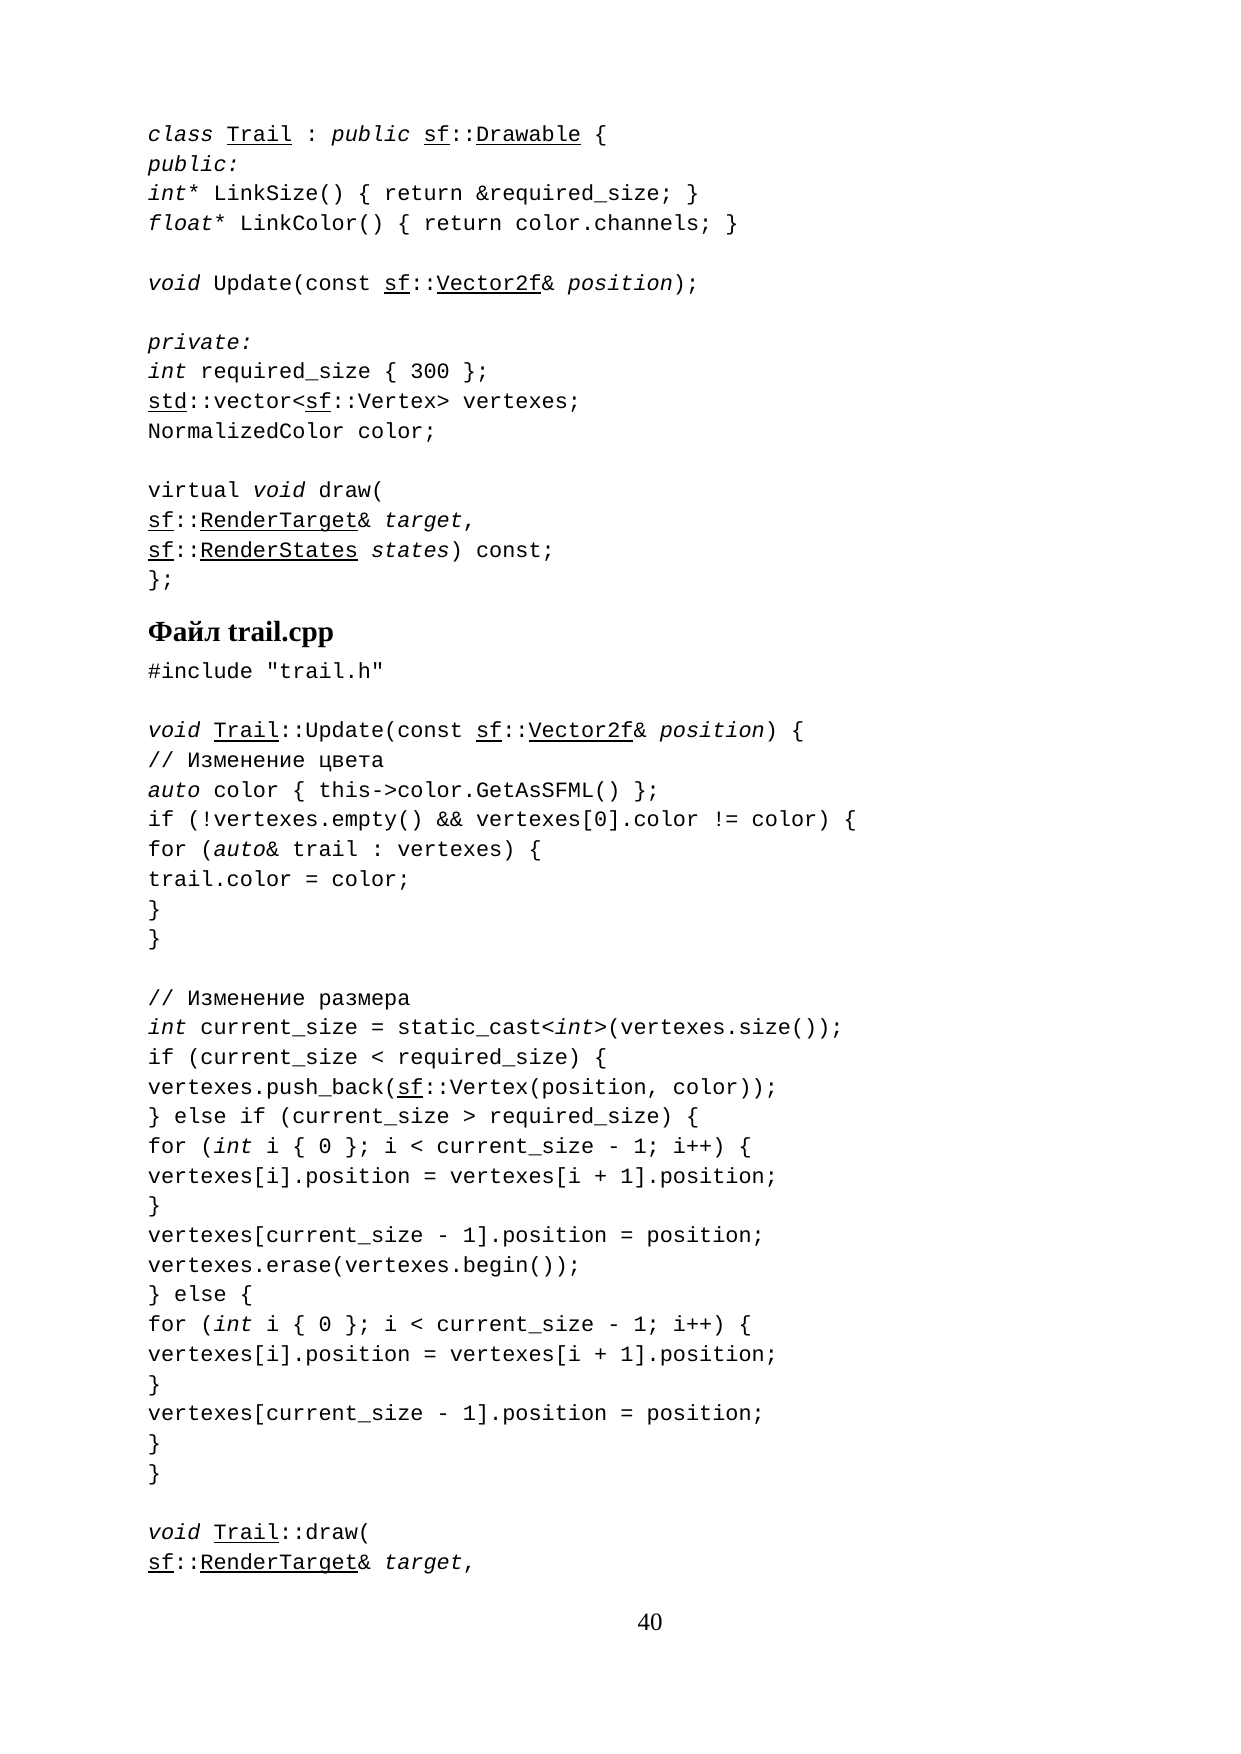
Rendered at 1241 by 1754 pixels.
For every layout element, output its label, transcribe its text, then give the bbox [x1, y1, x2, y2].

text int current_size = static_cast<int>(vertexes.size()); [148, 1012, 1152, 1041]
text void Trail::draw( [148, 1516, 1152, 1546]
text if (current_size < required_size) { [148, 1041, 1152, 1071]
text } [148, 1190, 1152, 1219]
text sf::RenderStates states) const; [148, 534, 1152, 564]
text vertexes[i].position = vertexes[i + 1].position; [148, 1338, 1152, 1368]
text } [148, 922, 1152, 952]
text } else if (current_size > required_size) { [148, 1101, 1152, 1130]
text void Trail::Update(const sf::Vector2f& position) { [148, 715, 1152, 744]
text } [148, 893, 1152, 922]
text #include "trail.h" [148, 660, 1152, 685]
text } else { [148, 1279, 1152, 1308]
text auto color { this->color.GetAsSFML() }; [148, 774, 1152, 804]
text sf::RenderTarget& target, [148, 1546, 1152, 1576]
text vertexes[current_size - 1].position = position; [148, 1397, 1152, 1427]
text virtual void draw( [148, 474, 1152, 504]
text public: [148, 148, 1152, 178]
text vertexes.erase(vertexes.begin()); [148, 1249, 1152, 1279]
text int required_size { 300 }; [148, 356, 1152, 386]
text sf::RenderTarget& target, [148, 504, 1152, 534]
text std::vector<sf::Vertex> vertexes; [148, 386, 1152, 415]
text for (auto& trail : vertexes) { [148, 833, 1152, 863]
text // Изменение цвета [148, 744, 1152, 774]
text private: [148, 326, 1152, 356]
text void Update(const sf::Vector2f& position); [148, 267, 1152, 296]
text // Изменение размера [148, 982, 1152, 1012]
text } [148, 1368, 1152, 1397]
text vertexes[i].position = vertexes[i + 1].position; [148, 1160, 1152, 1190]
text for (int i { 0 }; i < current_size - 1; i++) { [148, 1130, 1152, 1160]
text vertexes[current_size - 1].position = position; [148, 1219, 1152, 1249]
text } [148, 1427, 1152, 1457]
text vertexes.push_back(sf::Vertex(position, color)); [148, 1071, 1152, 1101]
text if (!vertexes.empty() && vertexes[0].color != color) { [148, 804, 1152, 833]
text } [148, 1457, 1152, 1487]
text for (int i { 0 }; i < current_size - 1; i++) { [148, 1308, 1152, 1338]
text float* LinkColor() { return color.channels; } [148, 207, 1152, 237]
text }; [148, 564, 1152, 593]
text class Trail : public sf::Drawable { [148, 118, 1152, 148]
subtitle Файл trail.cpp [148, 614, 1152, 648]
text NormalizedColor color; [148, 415, 1152, 445]
text int* LinkSize() { return &required_size; } [148, 178, 1152, 207]
text trail.color = color; [148, 863, 1152, 893]
